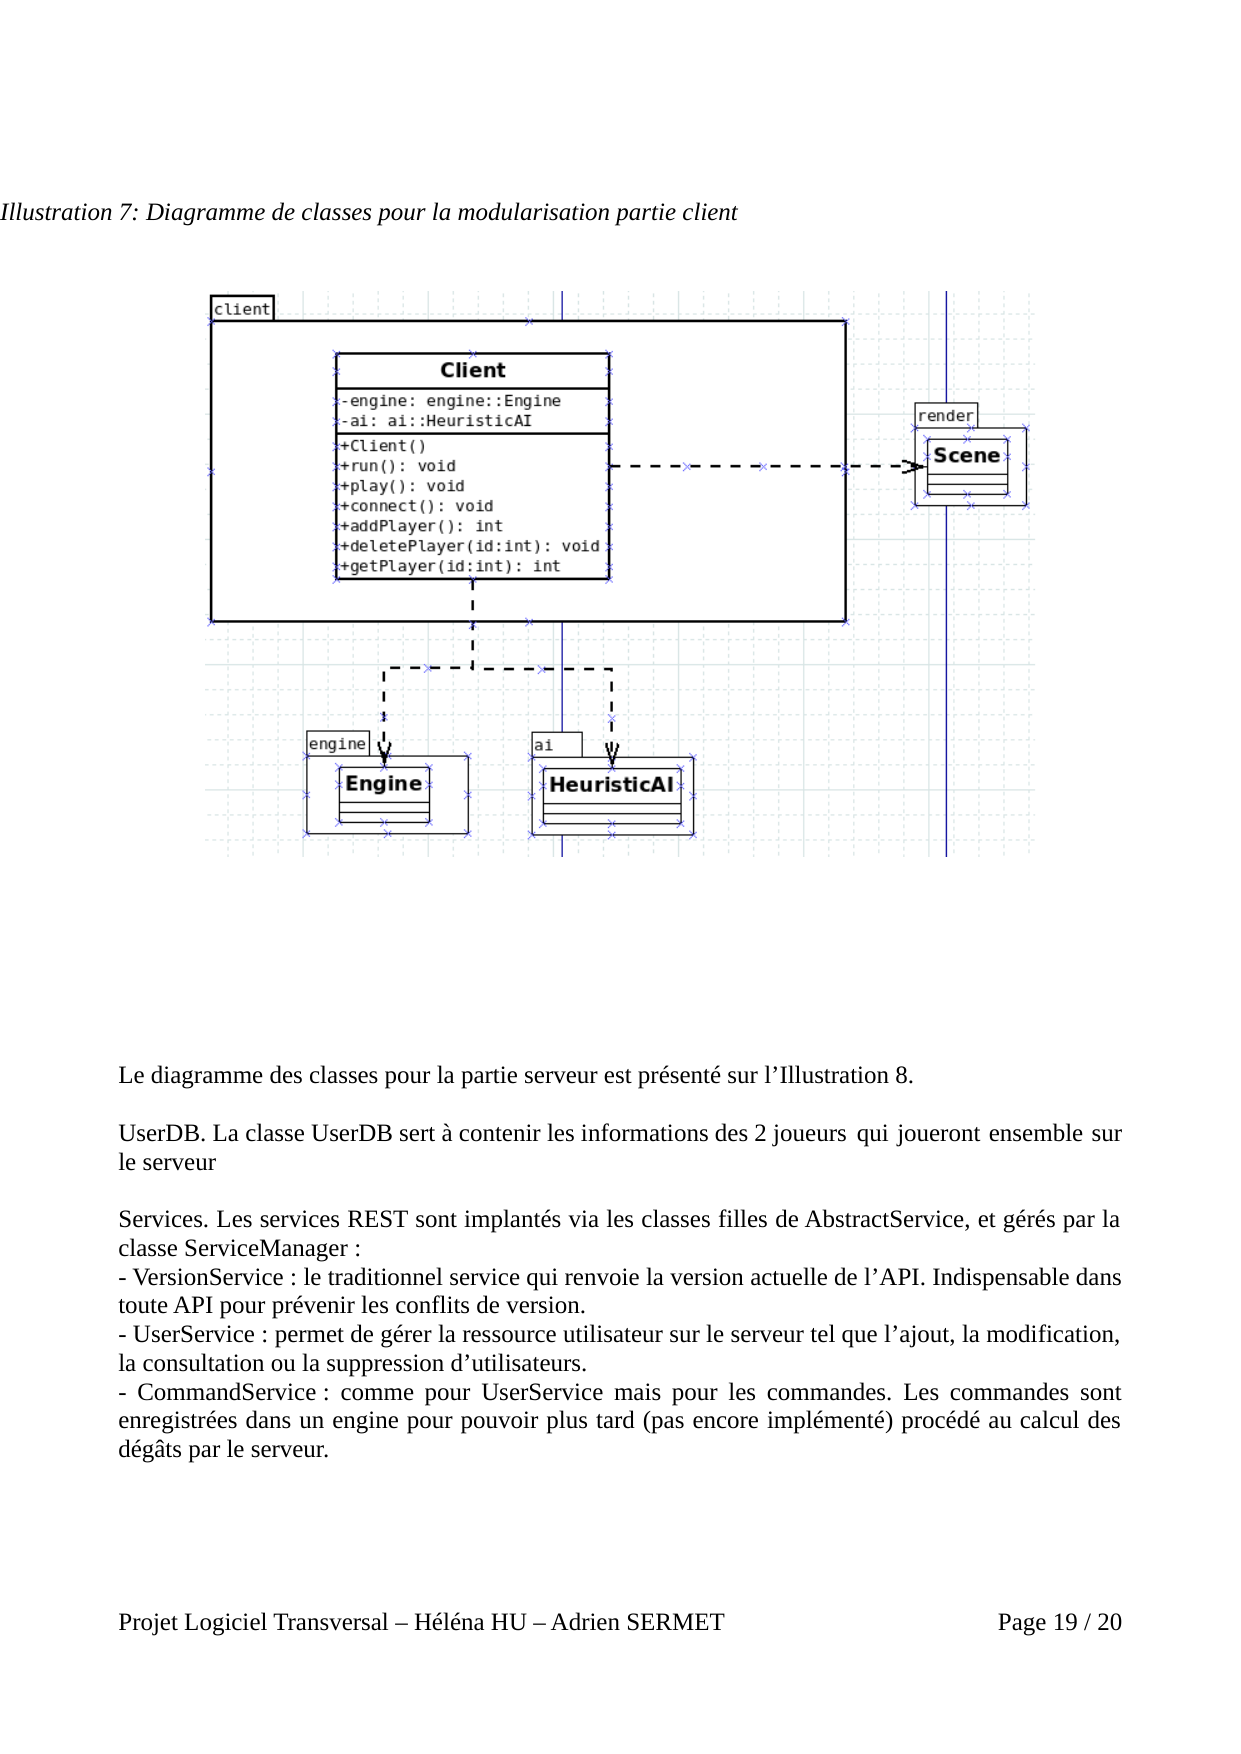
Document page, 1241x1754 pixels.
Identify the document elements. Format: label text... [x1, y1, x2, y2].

text - CommandService : comme pour UserService mais pour les commandes. Les commandes sont enregistrées dans un engine pour pouvoir plus tard (pas encore implémenté) procédé au calcul des dégâts par le serveur. [118, 1377, 1122, 1463]
text - VersionService : le traditionnel service qui renvoie la version actuelle de l’API. Indispensable dans toute API pour prévenir les conflits de version. [118, 1262, 1122, 1319]
text Services. Les services REST sont implantés via les classes filles de AbstractService, et gérés par la classe ServiceManager : [118, 1204, 1122, 1262]
text Illustration 7: Diagramme de classes pour la modularisation partie client [0, 197, 1240, 226]
text Le diagramme des classes pour la partie serveur est présenté sur l’Illustration 8. [118, 1061, 1122, 1089]
text UserDB. La classe UserDB sert à contenir les informations des 2 joueurs qui joueront ensemble sur le serveur [118, 1118, 1122, 1176]
picture [205, 291, 1035, 857]
text - UserService : permet de gérer la ressource utilisateur sur le serveur tel que l’ajout, la modification, la consultation ou la suppression d’utilisateurs. [118, 1319, 1122, 1377]
